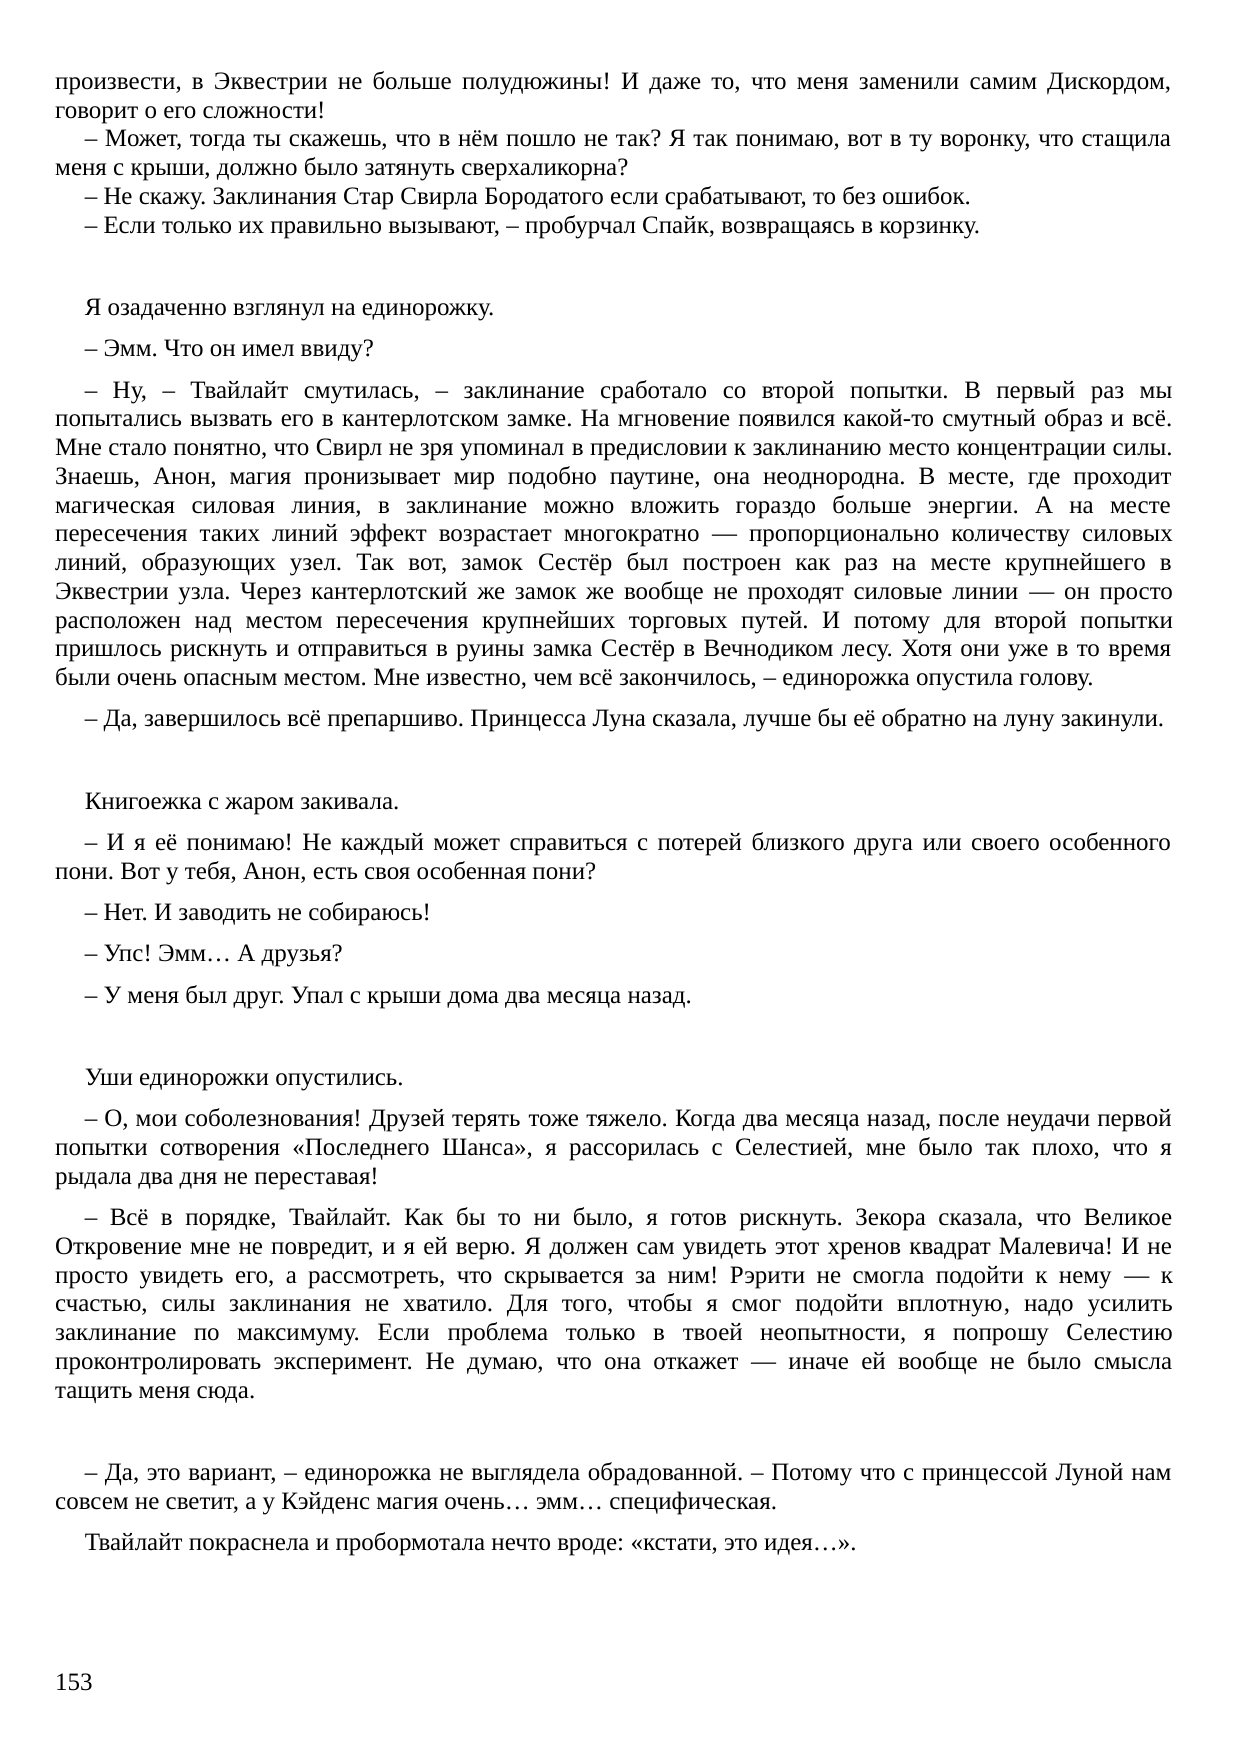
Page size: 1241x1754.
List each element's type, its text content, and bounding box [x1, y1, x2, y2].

text Твайлайт покраснела и пробормотала нечто вроде: «кстати, это идея…». [55, 1527, 1173, 1556]
text – О, мои соболезнования! Друзей терять тоже тяжело. Когда два месяца назад, после неудачи первой попытки сотворения «Последнего Шанса», я рассорилась с Селестией, мне было так плохо, что я рыдала два дня не переставая! [55, 1103, 1173, 1190]
text – Всё в порядке, Твайлайт. Как бы то ни было, я готов рискнуть. Зекора сказала, что Великое Откровение мне не повредит, и я ей верю. Я должен сам увидеть этот хренов квадрат Малевича! И не просто увидеть его, а рассмотреть, что скрывается за ним! Рэрити не смогла подойти к нему — к счастью, силы заклинания не хватило. Для того, чтобы я смог подойти вплотную, надо усилить заклинание по максимуму. Если проблема только в твоей неопытности, я попрошу Селестию проконтролировать эксперимент. Не думаю, что она откажет — иначе ей вообще не было смысла тащить меня сюда. [55, 1202, 1173, 1403]
text – Не скажу. Заклинания Стар Свирла Бородатого если срабатывают, то без ошибок. [55, 181, 1173, 210]
text – Нет. И заводить не собираюсь! [55, 897, 1173, 926]
text – И я её понимаю! Не каждый может справиться с потерей близкого друга или своего особенного пони. Вот у тебя, Анон, есть своя особенная пони? [55, 827, 1173, 885]
text – У меня был друг. Упал с крыши дома два месяца назад. [55, 980, 1173, 1008]
text Книгоежка с жаром закивала. [55, 786, 1173, 815]
text – Да, завершилось всё препаршиво. Принцесса Луна сказала, лучше бы её обратно на луну закинули. [55, 703, 1173, 732]
text – Если только их правильно вызывают, – пробурчал Спайк, возвращаясь в корзинку. [55, 210, 1173, 238]
text – Может, тогда ты скажешь, что в нём пошло не так? Я так понимаю, вот в ту воронку, что стащила меня с крыши, должно было затянуть сверхаликорна? [55, 123, 1173, 181]
text – Ну, – Твайлайт смутилась, – заклинание сработало со второй попытки. В первый раз мы попытались вызвать его в кантерлотском замке. На мгновение появился какой-то смутный образ и всё. Мне стало понятно, что Свирл не зря упоминал в предисловии к заклинанию место концентрации силы. Знаешь, Анон, магия пронизывает мир подобно паутине, она неоднородна. В месте, где проходит магическая силовая линия, в заклинание можно вложить гораздо больше энергии. А на месте пересечения таких линий эффект возрастает многократно — пропорционально количеству силовых линий, образующих узел. Так вот, замок Сестёр был построен как раз на месте крупнейшего в Эквестрии узла. Через кантерлотский же замок же вообще не проходят силовые линии — он просто расположен над местом пересечения крупнейших торговых путей. И потому для второй попытки пришлось рискнуть и отправиться в руины замка Сестёр в Вечнодиком лесу. Хотя они уже в то время были очень опасным местом. Мне известно, чем всё закончилось, – единорожка опустила голову. [55, 375, 1173, 691]
text произвести, в Эквестрии не больше полудюжины! И даже то, что меня заменили самим Дискордом, говорит о его сложности! [55, 66, 1173, 123]
text Уши единорожки опустились. [55, 1062, 1173, 1091]
text – Да, это вариант, – единорожка не выглядела обрадованной. – Потому что с принцессой Луной нам совсем не светит, а у Кэйденс магия очень… эмм… специфическая. [55, 1457, 1173, 1515]
text – Эмм. Что он имел ввиду? [55, 333, 1173, 362]
text Я озадаченно взглянул на единорожку. [55, 292, 1173, 321]
text – Упс! Эмм… А друзья? [55, 938, 1173, 967]
